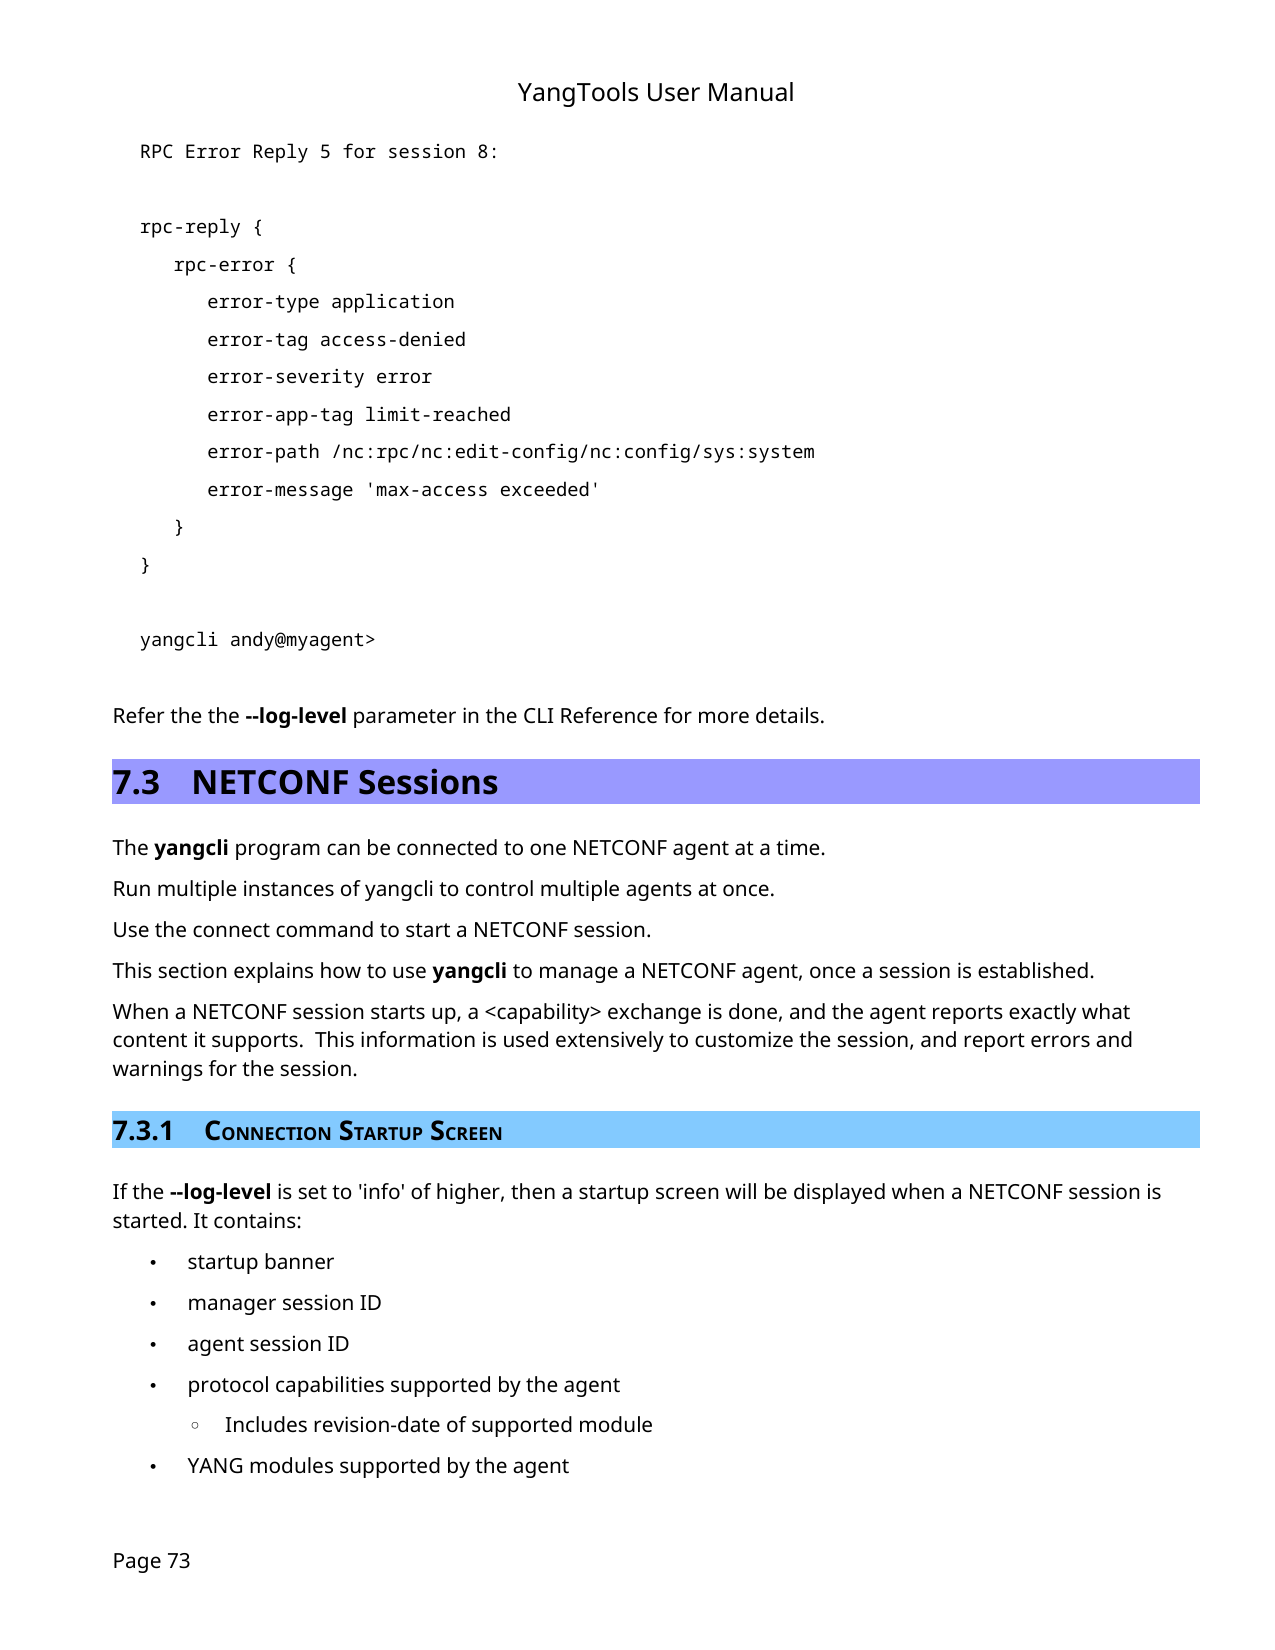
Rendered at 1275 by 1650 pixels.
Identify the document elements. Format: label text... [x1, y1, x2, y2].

list manager session ID [150, 1288, 1200, 1316]
text RPC Error Reply 5 for session 8: [139, 138, 1200, 164]
text When a NETCONF session starts up, a <capability> exchange is done, and the agent reports exactly what content it supports. This information is used extensively to customize the session, and report errors and warnings for the session. [112, 997, 1200, 1082]
list Includes revision-date of supported module [187, 1411, 1200, 1439]
text error-path /nc:rpc/nc:edit-config/nc:config/sys:system [139, 438, 1200, 464]
text If the --log-level is set to 'info' of higher, then a startup screen will be displayed when a NETCONF session is started. It contains: [112, 1177, 1200, 1234]
text error-message 'max-access exceeded' [139, 476, 1200, 502]
text } [139, 551, 1200, 577]
list protocol capabilities supported by the agent [150, 1370, 1200, 1398]
list startup banner [150, 1247, 1200, 1275]
text error-type application [139, 288, 1200, 314]
text The yangcli program can be connected to one NETCONF agent at a time. [112, 833, 1200, 862]
text This section explains how to use yangcli to manage a NETCONF agent, once a session is established. [112, 956, 1200, 984]
text error-app-tag limit-reached [139, 401, 1200, 427]
list YANG modules supported by the agent [150, 1452, 1200, 1480]
text rpc-reply { [139, 213, 1200, 239]
text Run multiple instances of yangcli to control multiple agents at once. [112, 874, 1200, 903]
text } [139, 513, 1200, 539]
text Refer the the --log-level parameter in the CLI Reference for more details. [112, 701, 1200, 729]
text rpc-error { [139, 251, 1200, 277]
subtitle Connection Startup Screen [112, 1111, 1200, 1148]
subtitle NETCONF Sessions [112, 759, 1200, 804]
text error-tag access-denied [139, 326, 1200, 352]
text error-severity error [139, 363, 1200, 389]
text yangcli andy@myagent> [139, 626, 1200, 652]
text Use the connect command to start a NETCONF session. [112, 915, 1200, 943]
list agent session ID [150, 1329, 1200, 1357]
